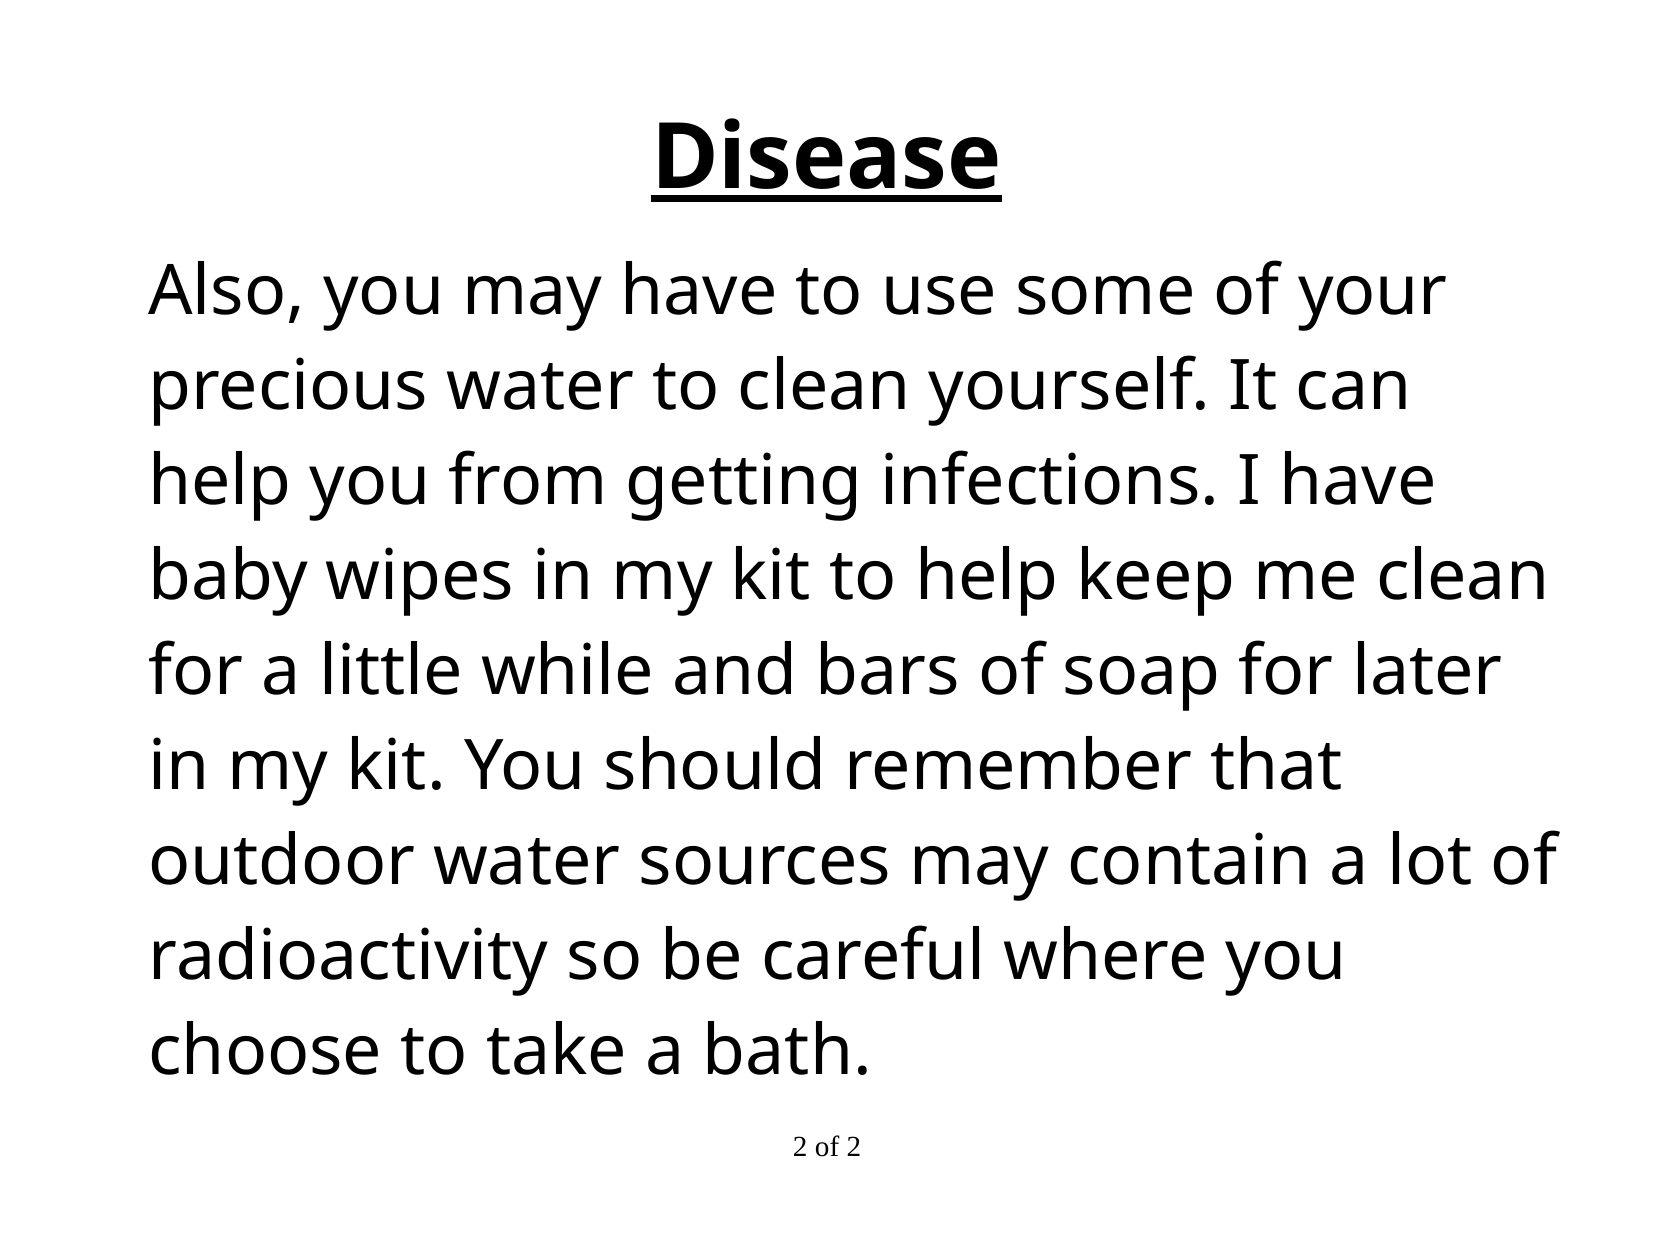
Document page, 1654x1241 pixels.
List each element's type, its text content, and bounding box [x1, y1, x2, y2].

title Disease [82, 49, 1571, 240]
list Also, you may have to use some of your precious water to clean yourself. It can help you from getting infections. I have baby wipes in my kit to help keep me clean for a little while and bars of soap for later in my kit. You should remember that outdoor water sources may contain a lot of radioactivity so be careful where you choose to take a bath. [82, 240, 1571, 1111]
